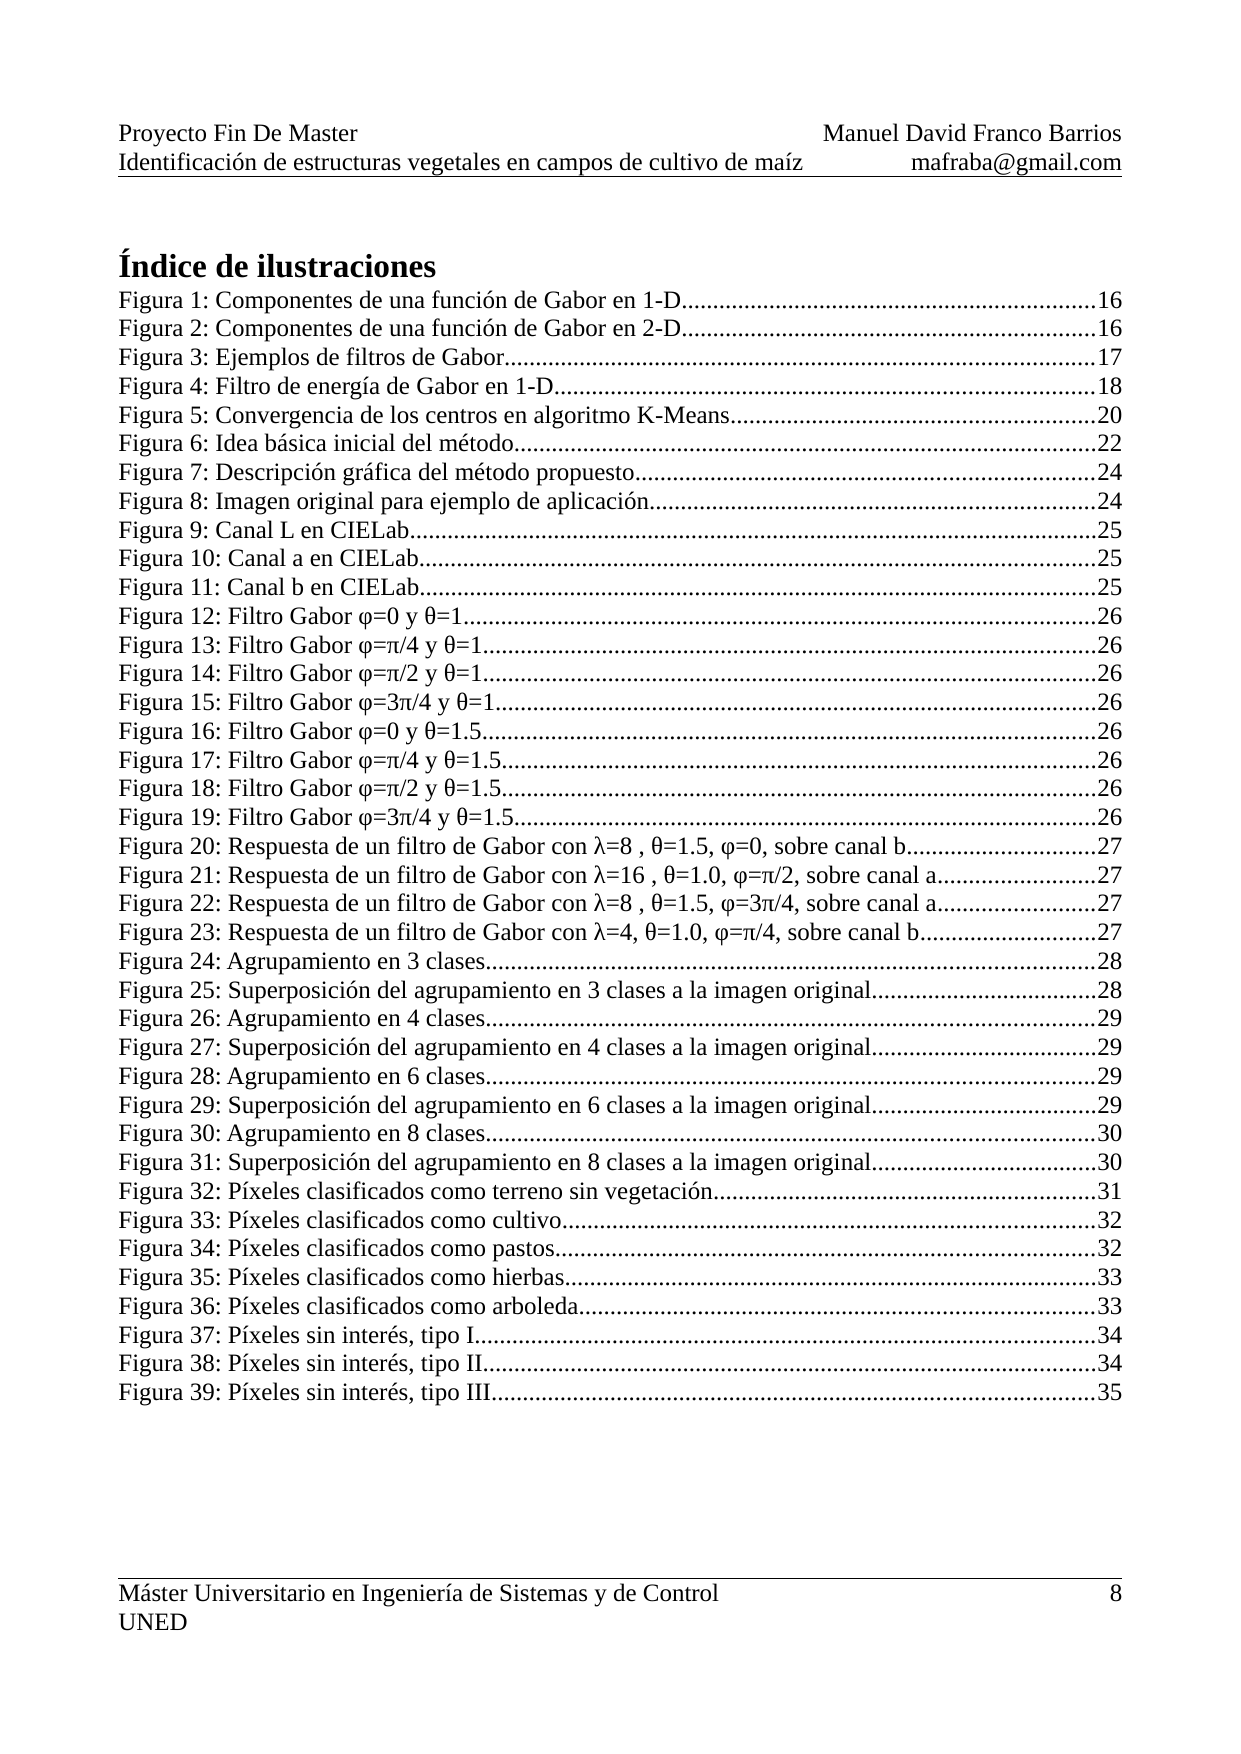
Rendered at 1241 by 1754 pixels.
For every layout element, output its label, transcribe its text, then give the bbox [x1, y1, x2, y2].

text Figura 19: Filtro Gabor φ=3π/4 y θ=1.5 26 [118, 802, 1122, 831]
text Figura 31: Superposición del agrupamiento en 8 clases a la imagen original 30 [118, 1147, 1122, 1176]
text Figura 37: Píxeles sin interés, tipo I 34 [118, 1320, 1122, 1348]
text Figura 5: Convergencia de los centros en algoritmo K-Means 20 [118, 400, 1122, 428]
text Figura 38: Píxeles sin interés, tipo II 34 [118, 1348, 1122, 1377]
text Figura 21: Respuesta de un filtro de Gabor con λ=16 , θ=1.0, φ=π/2, sobre canal a 27 [118, 860, 1122, 888]
text Figura 6: Idea básica inicial del método 22 [118, 428, 1122, 457]
text Figura 30: Agrupamiento en 8 clases 30 [118, 1118, 1122, 1147]
text Figura 18: Filtro Gabor φ=π/2 y θ=1.5 26 [118, 773, 1122, 802]
text Figura 39: Píxeles sin interés, tipo III 35 [118, 1377, 1122, 1406]
text Figura 16: Filtro Gabor φ=0 y θ=1.5 26 [118, 716, 1122, 745]
text Figura 14: Filtro Gabor φ=π/2 y θ=1 26 [118, 658, 1122, 687]
text Figura 3: Ejemplos de filtros de Gabor 17 [118, 342, 1122, 371]
text Figura 34: Píxeles clasificados como pastos 32 [118, 1233, 1122, 1262]
text Figura 29: Superposición del agrupamiento en 6 clases a la imagen original 29 [118, 1090, 1122, 1118]
text Figura 17: Filtro Gabor φ=π/4 y θ=1.5 26 [118, 745, 1122, 773]
text Figura 35: Píxeles clasificados como hierbas 33 [118, 1262, 1122, 1291]
text Figura 32: Píxeles clasificados como terreno sin vegetación 31 [118, 1176, 1122, 1205]
text Figura 15: Filtro Gabor φ=3π/4 y θ=1 26 [118, 687, 1122, 716]
text Figura 8: Imagen original para ejemplo de aplicación 24 [118, 486, 1122, 515]
text Figura 26: Agrupamiento en 4 clases 29 [118, 1003, 1122, 1032]
text Figura 10: Canal a en CIELab 25 [118, 543, 1122, 572]
text Figura 2: Componentes de una función de Gabor en 2-D 16 [118, 313, 1122, 342]
text Figura 20: Respuesta de un filtro de Gabor con λ=8 , θ=1.5, φ=0, sobre canal b 27 [118, 831, 1122, 860]
text Figura 7: Descripción gráfica del método propuesto 24 [118, 457, 1122, 486]
subtitle Índice de ilustraciones [118, 246, 1122, 285]
text Figura 22: Respuesta de un filtro de Gabor con λ=8 , θ=1.5, φ=3π/4, sobre canal a 27 [118, 888, 1122, 917]
text Figura 13: Filtro Gabor φ=π/4 y θ=1 26 [118, 630, 1122, 658]
text Figura 23: Respuesta de un filtro de Gabor con λ=4, θ=1.0, φ=π/4, sobre canal b 27 [118, 917, 1122, 946]
text Figura 25: Superposición del agrupamiento en 3 clases a la imagen original 28 [118, 975, 1122, 1003]
text Figura 33: Píxeles clasificados como cultivo 32 [118, 1205, 1122, 1233]
text Figura 1: Componentes de una función de Gabor en 1-D 16 [118, 285, 1122, 313]
text Figura 4: Filtro de energía de Gabor en 1-D 18 [118, 371, 1122, 400]
text Figura 9: Canal L en CIELab 25 [118, 515, 1122, 543]
text Figura 27: Superposición del agrupamiento en 4 clases a la imagen original 29 [118, 1032, 1122, 1061]
text Figura 36: Píxeles clasificados como arboleda 33 [118, 1291, 1122, 1320]
text Figura 24: Agrupamiento en 3 clases 28 [118, 946, 1122, 975]
text Figura 28: Agrupamiento en 6 clases 29 [118, 1061, 1122, 1090]
text Figura 12: Filtro Gabor φ=0 y θ=1 26 [118, 601, 1122, 630]
text Figura 11: Canal b en CIELab 25 [118, 572, 1122, 601]
